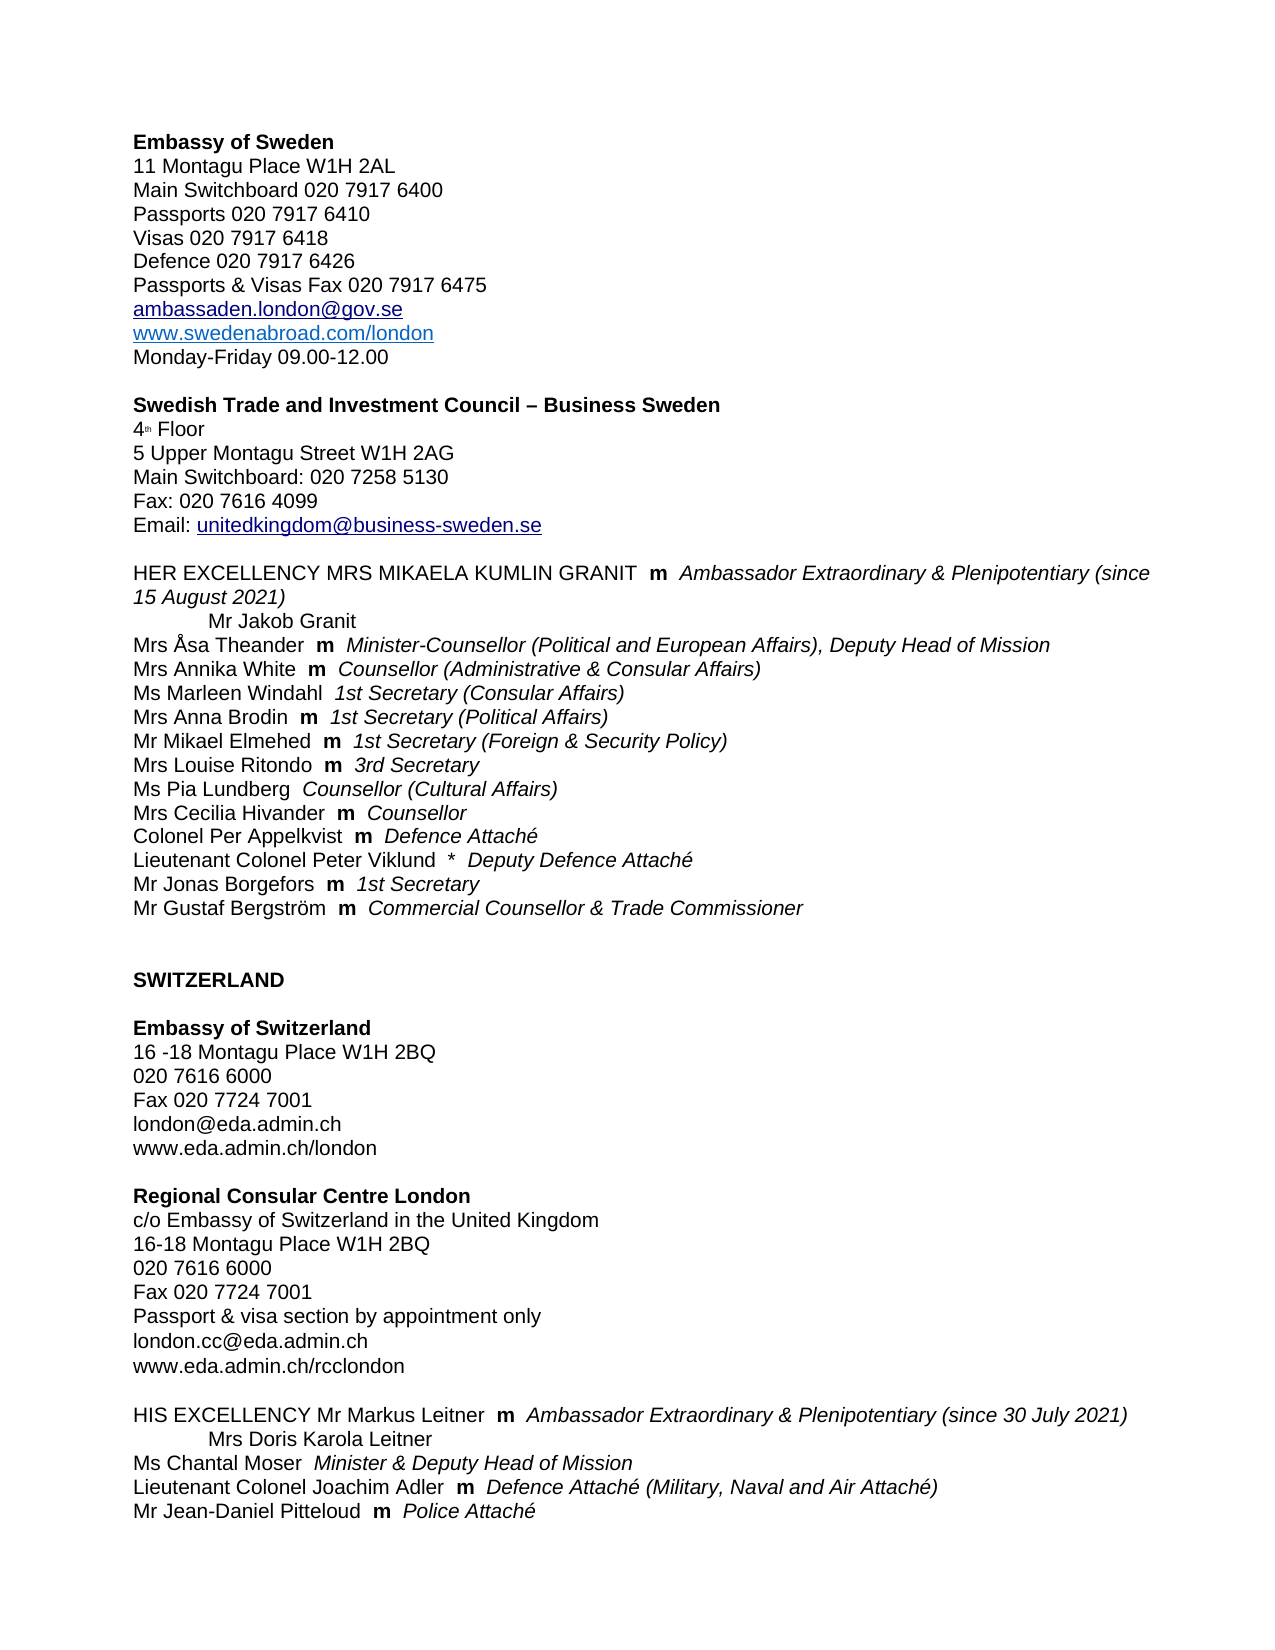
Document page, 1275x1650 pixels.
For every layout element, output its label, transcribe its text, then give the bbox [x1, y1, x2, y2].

text Mrs Annika White m Counsellor (Administrative & Consular Affairs) [133, 657, 1181, 681]
text Colonel Per Appelkvist m Defence Attaché [133, 824, 1181, 848]
text Mr Jakob Granit [133, 609, 1181, 633]
text 16-18 Montagu Place W1H 2BQ [133, 1232, 1181, 1256]
text www.swedenabroad.com/london [133, 321, 1181, 345]
text 020 7616 6000 [133, 1064, 1181, 1088]
text www.eda.admin.ch/rcclondon [133, 1354, 1181, 1378]
text Visas 020 7917 6418 [133, 225, 1181, 249]
text 4th Floor [133, 417, 1181, 441]
text 11 Montagu Place W1H 2AL [133, 153, 1181, 177]
text SWITZERLAND [133, 968, 1181, 992]
text Regional Consular Centre London [133, 1184, 1181, 1208]
text Embassy of Sweden [133, 129, 1181, 153]
text Ms Chantal Moser Minister & Deputy Head of Mission [133, 1451, 1181, 1475]
text www.eda.admin.ch/london [133, 1136, 1181, 1160]
text london.cc@eda.admin.ch [133, 1329, 1181, 1353]
text Passports & Visas Fax 020 7917 6475 [133, 273, 1181, 297]
text HER EXCELLENCY MRS MIKAELA KUMLIN GRANIT m Ambassador Extraordinary & Plenipotentiary (since 15 August 2021) [133, 561, 1181, 609]
text 5 Upper Montagu Street W1H 2AG [133, 441, 1181, 465]
text Mrs Cecilia Hivander m Counsellor [133, 800, 1181, 824]
text Passport & visa section by appointment only [133, 1303, 1181, 1327]
text Fax 020 7724 7001 [133, 1088, 1181, 1112]
text Swedish Trade and Investment Council – Business Sweden [133, 393, 1181, 417]
text Mrs Åsa Theander m Minister-Counsellor (Political and European Affairs), Deputy Head of Mission [133, 633, 1181, 657]
text Lieutenant Colonel Joachim Adler m Defence Attaché (Military, Naval and Air Attaché) [133, 1475, 1181, 1499]
text 16 -18 Montagu Place W1H 2BQ [133, 1040, 1181, 1064]
text c/o Embassy of Switzerland in the United Kingdom [133, 1208, 1181, 1232]
text london@eda.admin.ch [133, 1112, 1181, 1136]
text Main Switchboard 020 7917 6400 [133, 177, 1181, 201]
text HIS EXCELLENCY Mr Markus Leitner m Ambassador Extraordinary & Plenipotentiary (since 30 July 2021) [133, 1403, 1181, 1427]
text Fax 020 7724 7001 [133, 1279, 1181, 1303]
text Mrs Anna Brodin m 1st Secretary (Political Affairs) [133, 704, 1181, 728]
text Mr Mikael Elmehed m 1st Secretary (Foreign & Security Policy) [133, 728, 1181, 752]
text Ms Pia Lundberg Counsellor (Cultural Affairs) [133, 776, 1181, 800]
text Main Switchboard: 020 7258 5130 [133, 465, 1181, 489]
text Lieutenant Colonel Peter Viklund * Deputy Defence Attaché [133, 848, 1181, 872]
text Monday-Friday 09.00-12.00 [133, 345, 1181, 369]
text Mr Jean-Daniel Pitteloud m Police Attaché [133, 1499, 1181, 1523]
text Mr Jonas Borgefors m 1st Secretary [133, 872, 1181, 896]
text Mr Gustaf Bergström m Commercial Counsellor & Trade Commissioner [133, 896, 1181, 920]
text Passports 020 7917 6410 [133, 201, 1181, 225]
text 020 7616 6000 [133, 1256, 1181, 1279]
text Email: unitedkingdom@business-sweden.se [133, 513, 1181, 537]
text Mrs Doris Karola Leitner [133, 1427, 1181, 1451]
text Ms Marleen Windahl 1st Secretary (Consular Affairs) [133, 681, 1181, 704]
text Defence 020 7917 6426 [133, 249, 1181, 273]
text Embassy of Switzerland [133, 1016, 1181, 1040]
text ambassaden.london@gov.se [133, 297, 1181, 321]
text Fax: 020 7616 4099 [133, 489, 1181, 513]
text Mrs Louise Ritondo m 3rd Secretary [133, 752, 1181, 776]
